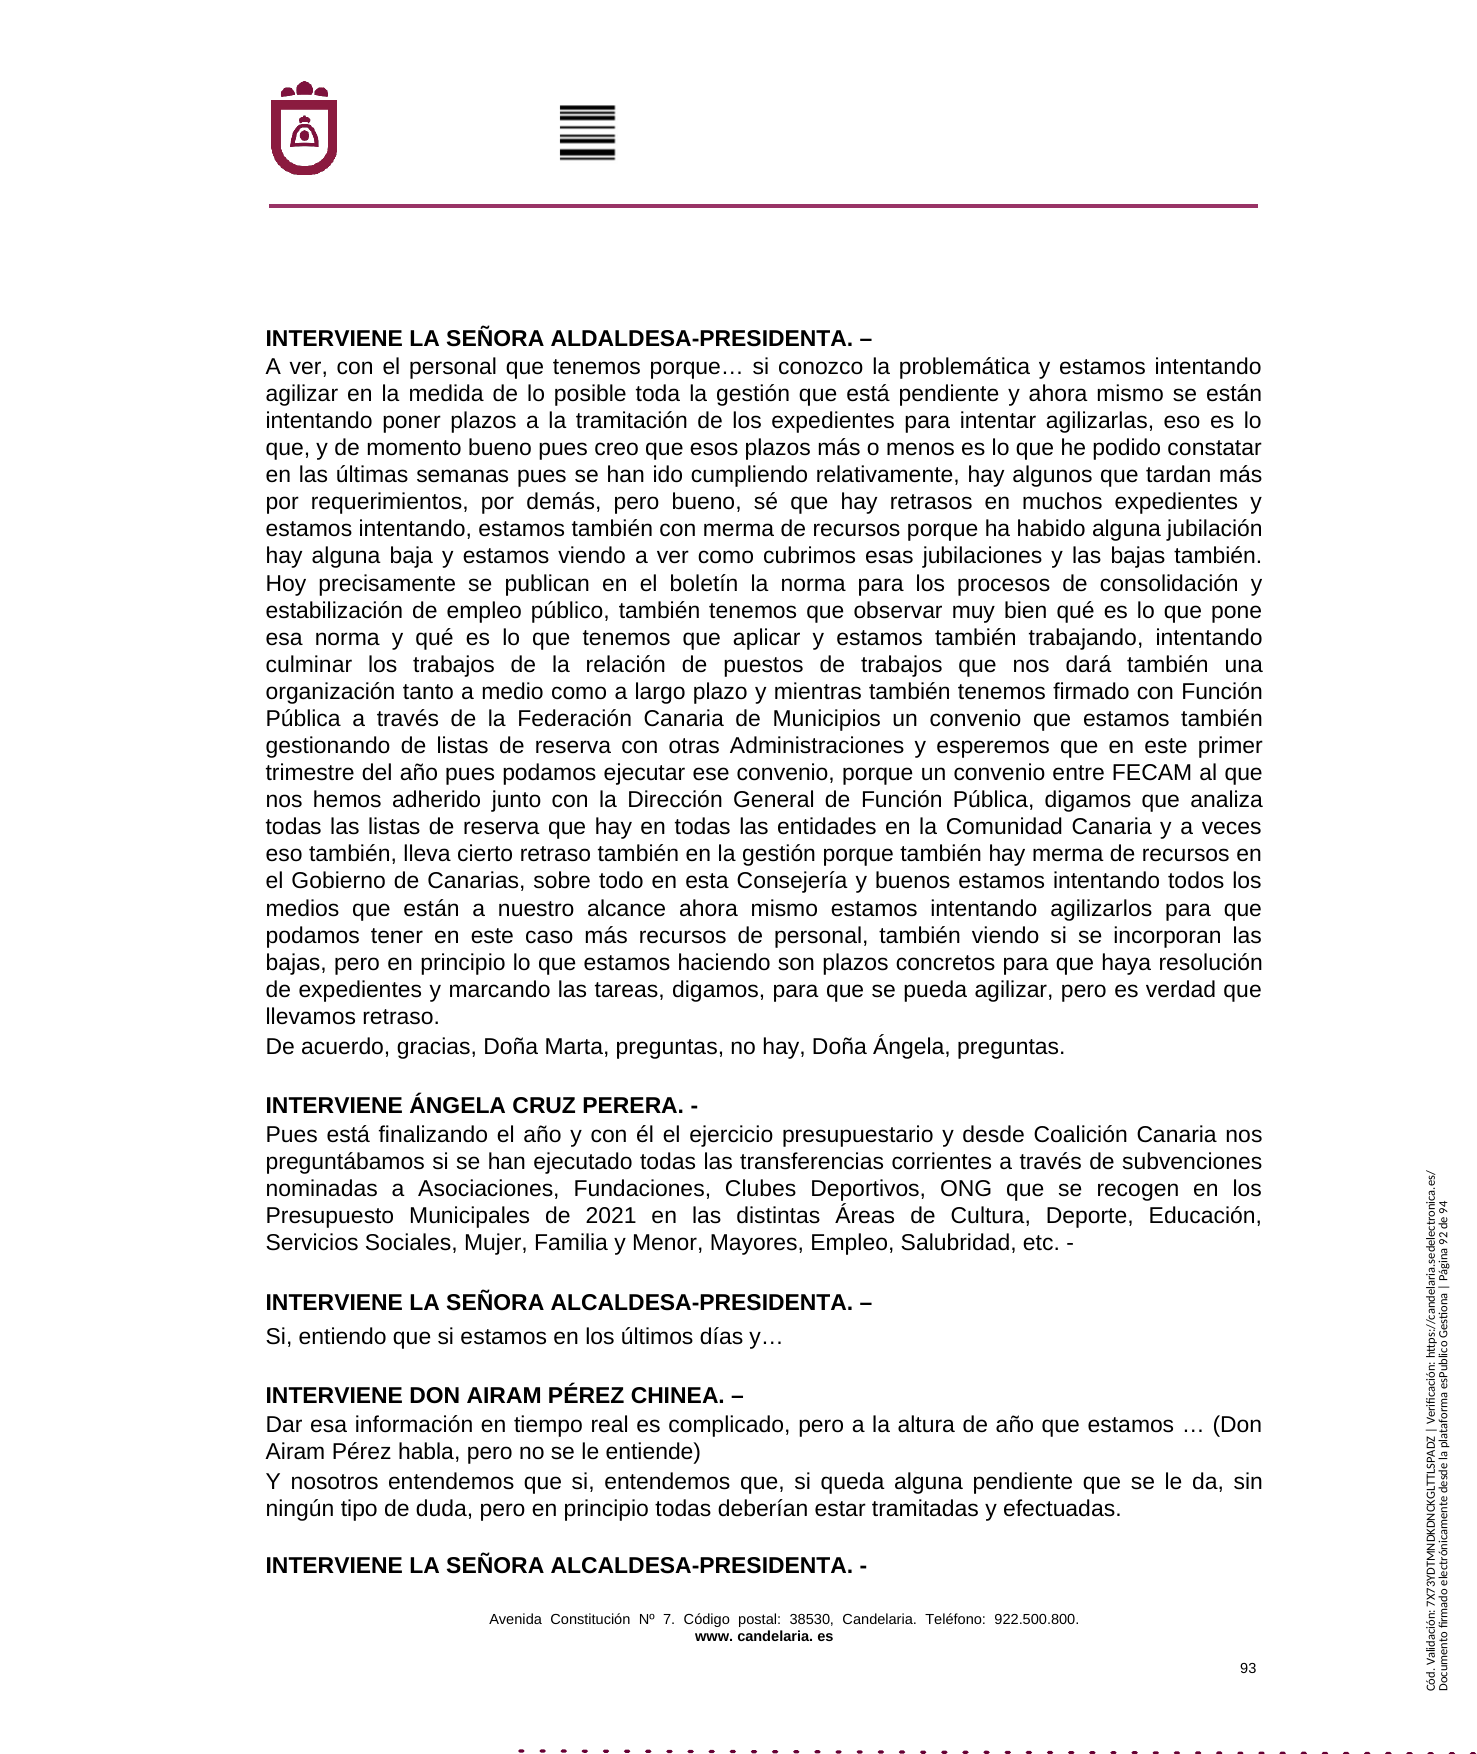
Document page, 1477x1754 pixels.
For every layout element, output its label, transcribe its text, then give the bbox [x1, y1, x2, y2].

text A ver, con el personal que tenemos porque… si conozco la problemática y estamos intentando agilizar en la medida de lo posible toda la gestión que está pendiente y ahora mismo se están intentando poner plazos a la tramitación de los expedientes para intentar agilizarlas, eso es lo que, y de momento bueno pues creo que esos plazos más o menos es lo que he podido constatar en las últimas semanas pues se han ido cumpliendo relativamente, hay algunos que tardan más por requerimientos, por demás, pero bueno, sé que hay retrasos en muchos expedientes y estamos intentando, estamos también con merma de recursos porque ha habido alguna jubilación hay alguna baja y estamos viendo a ver como cubrimos esas jubilaciones y las bajas también. Hoy precisamente se publican en el boletín la norma para los procesos de consolidación y estabilización de empleo público, también tenemos que observar muy bien qué es lo que pone esa norma y qué es lo que tenemos que aplicar y estamos también trabajando, intentando culminar los trabajos de la relación de puestos de trabajos que nos dará también una organización tanto a medio como a largo plazo y mientras también tenemos firmado con Función Pública a través de la Federación Canaria de Municipios un convenio que estamos también gestionando de listas de reserva con otras Administraciones y esperemos que en este primer trimestre del año pues podamos ejecutar ese convenio, porque un convenio entre FECAM al que nos hemos adherido junto con la Dirección General de Función Pública, digamos que analiza todas las listas de reserva que hay en todas las entidades en la Comunidad Canaria y a veces eso también, lleva cierto retraso también en la gestión porque también hay merma de recursos en el Gobierno de Canarias, sobre todo en esta Consejería y buenos estamos intentando todos los medios que están a nuestro alcance ahora mismo estamos intentando agilizarlos para que podamos tener en este caso más recursos de personal, también viendo si se incorporan las bajas, pero en principio lo que estamos haciendo son plazos concretos para que haya resolución de expedientes y marcando las tareas, digamos, para que se pueda agilizar, pero es verdad que llevamos retraso. [265, 353, 1263, 1029]
text Dar esa información en tiempo real es complicado, pero a la altura de año que estamos … (Don Airam Pérez habla, pero no se le entiende) [265, 1411, 1263, 1464]
text INTERVIENE LA SEÑORA ALCALDESA-PRESIDENTA. – [265, 1288, 1263, 1315]
text INTERVIENE LA SEÑORA ALDALDESA-PRESIDENTA. – [265, 324, 1263, 351]
text Pues está finalizando el año y con él el ejercicio presupuestario y desde Coalición Canaria nos preguntábamos si se han ejecutado todas las transferencias corrientes a través de subvenciones nominadas a Asociaciones, Fundaciones, Clubes Deportivos, ONG que se recogen en los Presupuesto Municipales de 2021 en las distintas Áreas de Cultura, Deporte, Educación, Servicios Sociales, Mujer, Familia y Menor, Mayores, Empleo, Salubridad, etc. - [265, 1121, 1263, 1255]
text INTERVIENE DON AIRAM PÉREZ CHINEA. – [265, 1382, 1263, 1409]
text Si, entiendo que si estamos en los últimos días y… [265, 1323, 1263, 1349]
text INTERVIENE ÁNGELA CRUZ PERERA. - [265, 1092, 1263, 1119]
text De acuerdo, gracias, Doña Marta, preguntas, no hay, Doña Ángela, preguntas. [265, 1033, 1263, 1059]
text INTERVIENE LA SEÑORA ALCALDESA-PRESIDENTA. - [265, 1552, 1263, 1578]
text Y nosotros entendemos que si, entendemos que, si queda alguna pendiente que se le da, sin ningún tipo de duda, pero en principio todas deberían estar tramitadas y efectuadas. [265, 1468, 1263, 1521]
